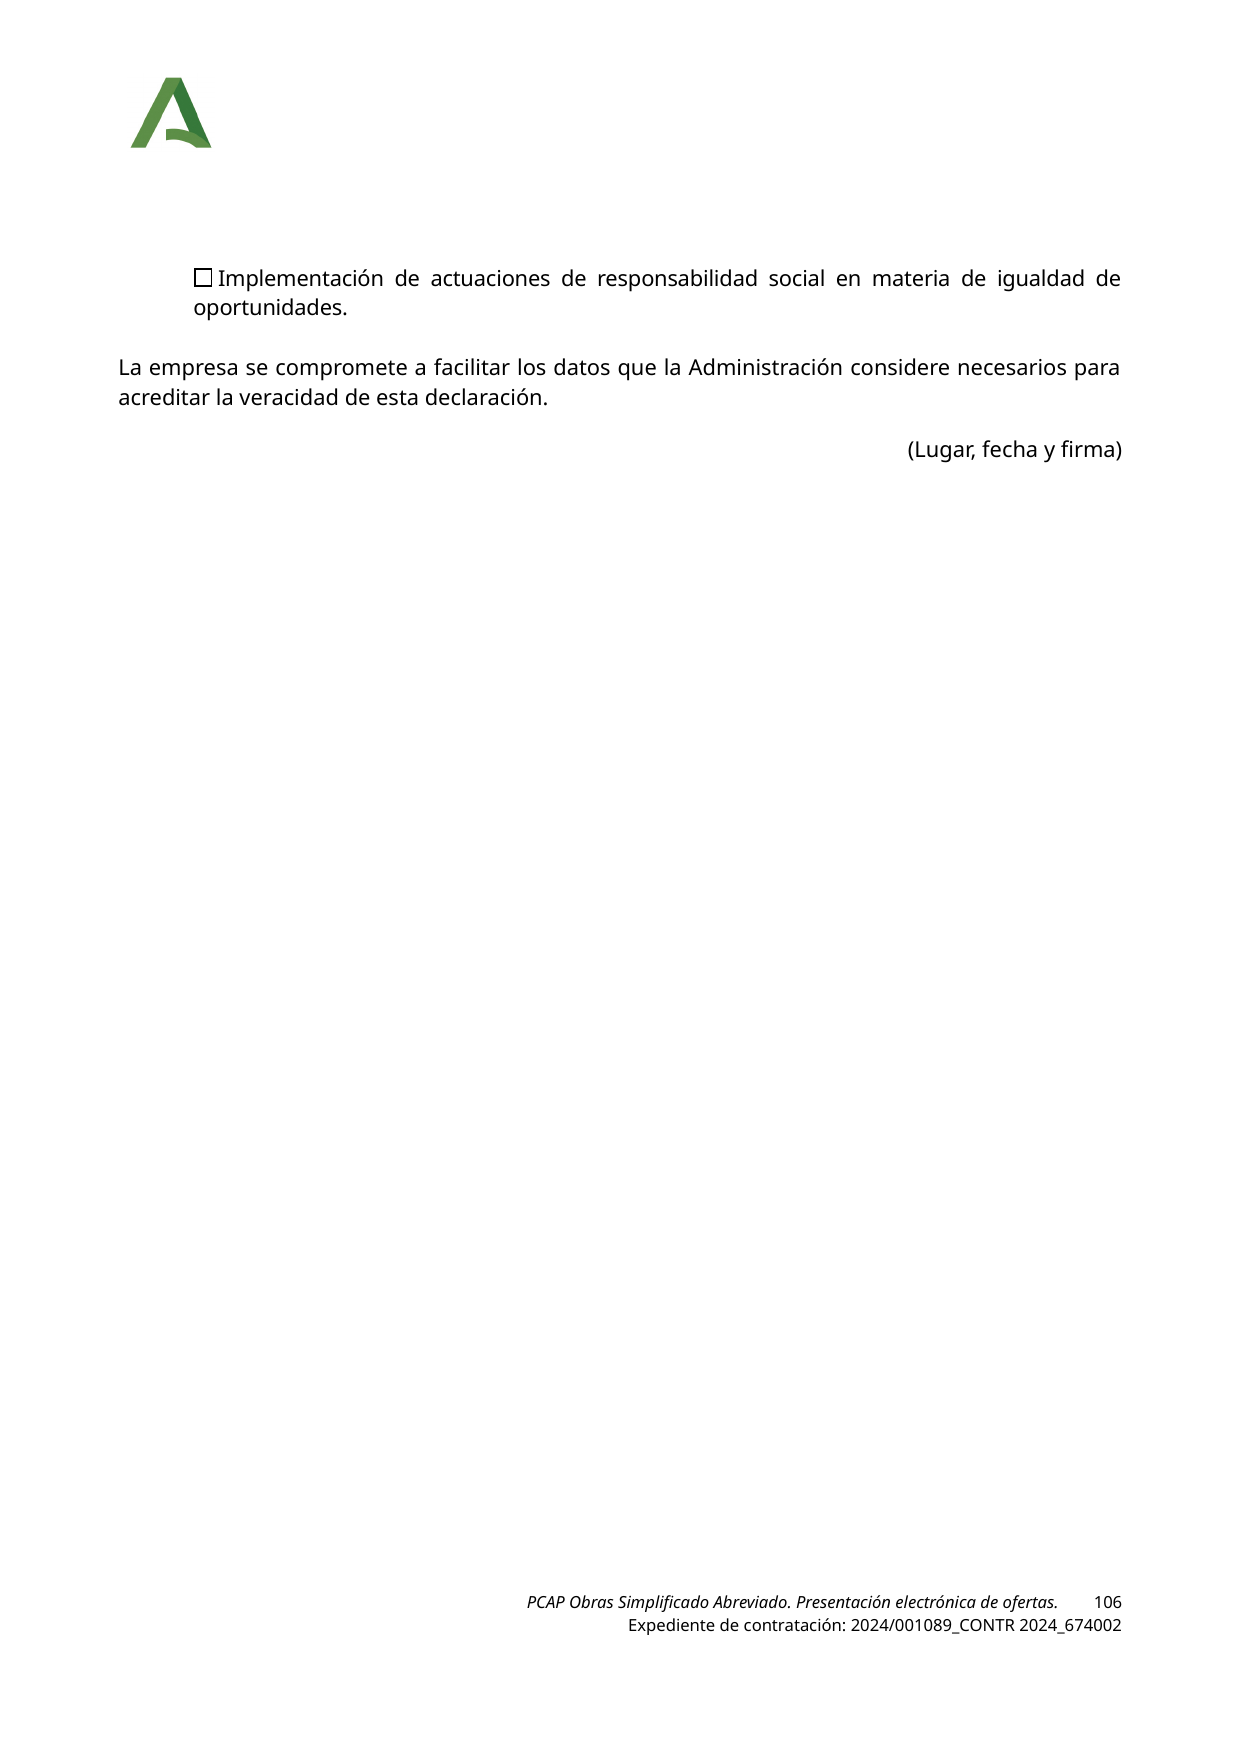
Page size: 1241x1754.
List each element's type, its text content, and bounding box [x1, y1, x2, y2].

text (Lugar, fecha y firma) [118, 434, 1122, 464]
text La empresa se compromete a facilitar los datos que la Administración considere necesarios para acreditar la veracidad de esta declaración. [118, 352, 1122, 411]
list Implementación de actuaciones de responsabilidad social en materia de igualdad de oportunidades. [156, 262, 1122, 322]
picture [127, 73, 216, 152]
